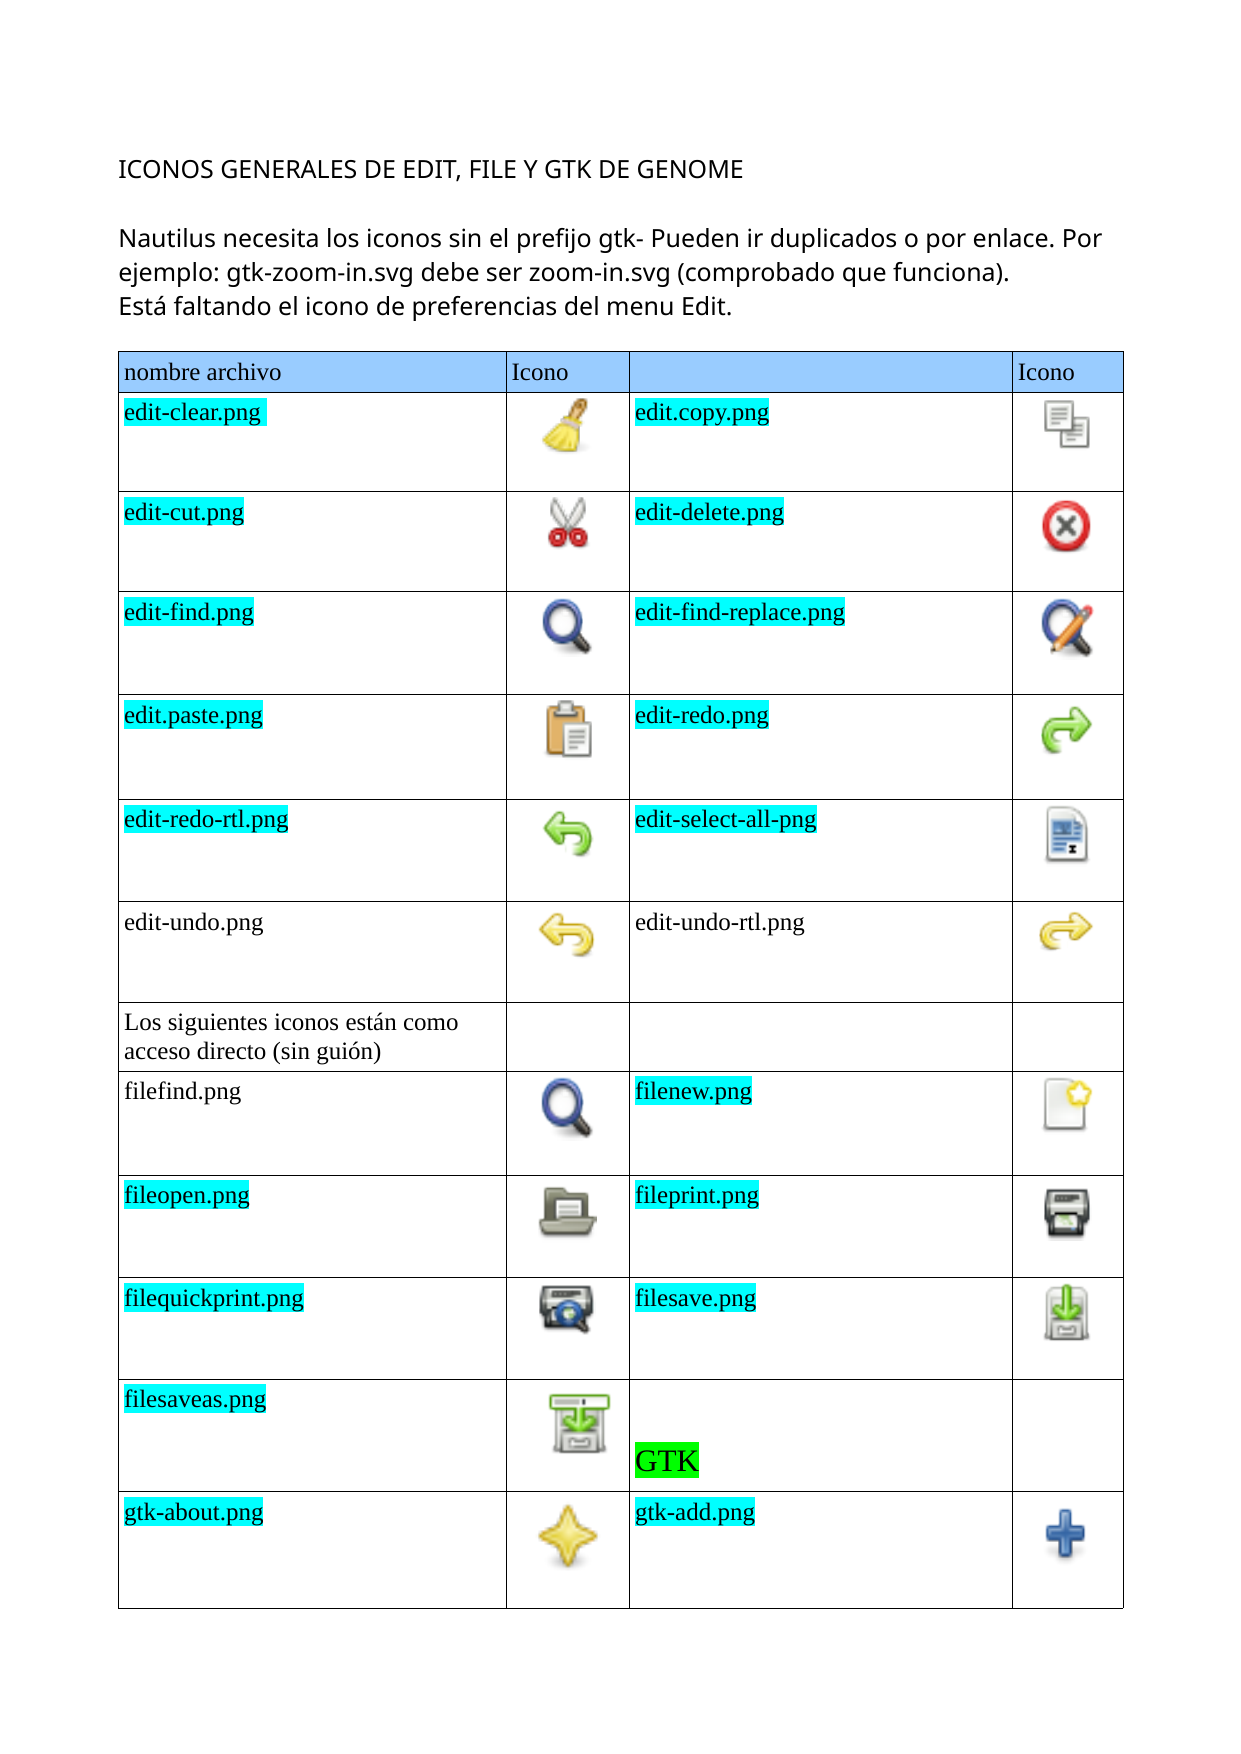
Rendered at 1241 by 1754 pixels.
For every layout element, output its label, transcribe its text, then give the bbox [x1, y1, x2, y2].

table_cell [507, 398, 629, 491]
table_cell edit.paste.png [119, 695, 506, 799]
table_cell edit-select-all-png [630, 800, 1012, 901]
table_cell edit-cut.png [119, 492, 506, 591]
table_header [630, 352, 1012, 392]
text Está faltando el icono de preferencias del menu Edit. [118, 288, 1122, 322]
table_cell filequickprint.png [119, 1278, 506, 1378]
table_cell [507, 1072, 629, 1174]
picture [1040, 597, 1095, 660]
picture [1040, 804, 1095, 867]
picture [541, 700, 594, 763]
table_cell [507, 805, 629, 901]
table_header Icono [507, 352, 629, 392]
picture [1043, 1180, 1092, 1241]
table_cell [1013, 902, 1123, 1002]
table_cell filenew.png [630, 1072, 1012, 1174]
table_cell [507, 592, 629, 694]
picture [1041, 397, 1094, 453]
table_cell [1013, 1072, 1123, 1174]
picture [537, 1180, 597, 1243]
table_cell [1013, 398, 1123, 491]
table_cell Los siguientes iconos están como acceso directo (sin guión) [119, 1003, 506, 1071]
picture [1040, 700, 1095, 765]
table_cell [507, 902, 629, 1002]
table_cell edit-undo-rtl.png [630, 902, 1012, 1002]
picture [1038, 496, 1096, 557]
table_cell gtk-add.png [630, 1492, 1012, 1608]
table_cell [507, 1492, 629, 1608]
picture [1036, 1497, 1099, 1574]
text Nautilus necesita los iconos sin el prefijo gtk- Pueden ir duplicados o por enlace. Por ejemplo: gtk-zoom-in.svg debe ser zoom-in.svg (comprobado que funciona). [118, 220, 1122, 288]
picture [537, 397, 598, 457]
text ICONOS GENERALES DE EDIT, FILE Y GTK DE GENOME [118, 152, 1122, 186]
table_cell edit-undo.png [119, 902, 506, 1002]
table_cell [507, 492, 629, 591]
table_cell [1013, 492, 1123, 591]
picture [538, 1282, 596, 1337]
picture [540, 496, 595, 552]
picture [1038, 907, 1096, 959]
picture [547, 1393, 614, 1457]
picture [1040, 1076, 1095, 1135]
table_cell [507, 695, 629, 762]
table_cell fileopen.png [119, 1176, 506, 1277]
table_cell [1013, 592, 1123, 659]
table_cell edit-redo.png [630, 695, 1012, 799]
picture [531, 1497, 604, 1574]
table_cell edit-find-replace.png [630, 592, 1012, 694]
table_cell edit-clear.png [119, 393, 506, 491]
table_cell filefind.png [119, 1072, 506, 1174]
table_cell edit.copy.png [630, 393, 1012, 491]
table_cell filesaveas.png [119, 1380, 506, 1491]
table_cell edit-redo-rtl.png [119, 800, 506, 901]
table_cell [1013, 1003, 1123, 1071]
table_cell [507, 763, 629, 799]
table_cell [1013, 695, 1123, 799]
table_cell [507, 1003, 629, 1071]
table_header nombre archivo [119, 352, 506, 392]
table_cell [1013, 1176, 1123, 1277]
table_header Icono [1013, 352, 1123, 392]
table_cell [507, 800, 629, 804]
table_cell filesave.png [630, 1278, 1012, 1378]
table_cell [507, 1243, 629, 1277]
table_cell [507, 1278, 629, 1378]
table_cell [507, 393, 629, 397]
picture [540, 1076, 595, 1141]
table_cell fileprint.png [630, 1176, 1012, 1277]
table_cell edit-find.png [119, 592, 506, 694]
table_cell gtk-about.png [119, 1492, 506, 1608]
table_cell [630, 1003, 1012, 1071]
table_cell [1013, 393, 1123, 397]
table_cell [507, 1176, 629, 1242]
picture [537, 907, 597, 967]
table_cell [1013, 1492, 1123, 1608]
table_cell [1013, 805, 1123, 901]
picture [1039, 1282, 1096, 1344]
picture [541, 804, 594, 867]
table_cell edit-delete.png [630, 492, 1012, 591]
table_cell [507, 1380, 629, 1491]
table_cell [1013, 660, 1123, 694]
table_cell [1013, 1380, 1123, 1491]
table_cell [1013, 800, 1123, 804]
table_cell GTK [630, 1380, 1012, 1491]
picture [541, 597, 594, 657]
table_cell [1013, 1278, 1123, 1378]
